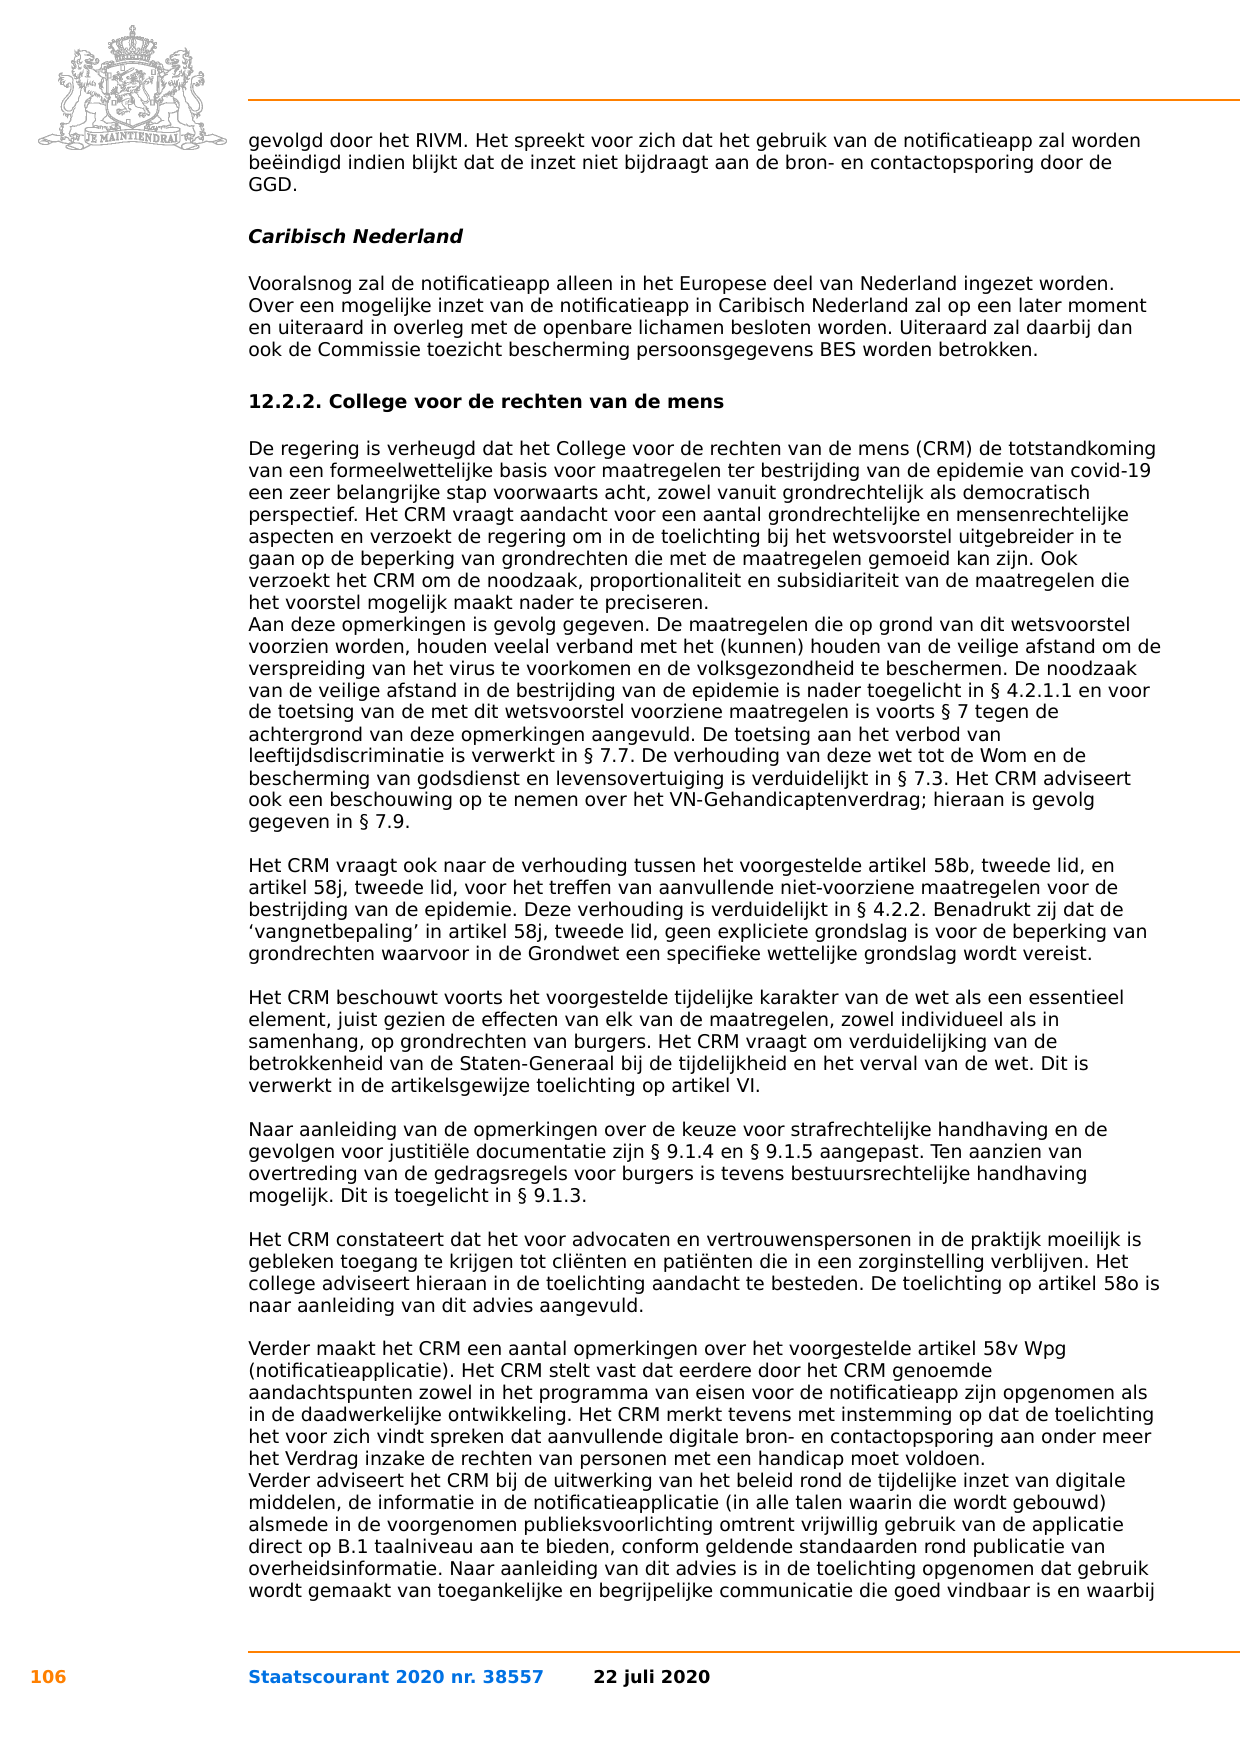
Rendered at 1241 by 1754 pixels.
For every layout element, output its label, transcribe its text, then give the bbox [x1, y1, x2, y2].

text Vooralsnog zal de notificatieapp alleen in het Europese deel van Nederland ingezet worden. Over een mogelijke inzet van de notificatieapp in Caribisch Nederland zal op een later moment en uiteraard in overleg met de openbare lichamen besloten worden. Uiteraard zal daarbij dan ook de Commissie toezicht bescherming persoonsgegevens BES worden betrokken. [248, 273, 1163, 361]
text Het CRM vraagt ook naar de verhouding tussen het voorgestelde artikel 58b, tweede lid, en artikel 58j, tweede lid, voor het treffen van aanvullende niet-voorziene maatregelen voor de bestrijding van de epidemie. Deze verhouding is verduidelijkt in § 4.2.2. Benadrukt zij dat de ‘vangnetbepaling’ in artikel 58j, tweede lid, geen expliciete grondslag is voor de beperking van grondrechten waarvoor in de Grondwet een specifieke wettelijke grondslag wordt vereist. [248, 855, 1163, 965]
text Naar aanleiding van de opmerkingen over de keuze voor strafrechtelijke handhaving en de gevolgen voor justitiële documentatie zijn § 9.1.4 en § 9.1.5 aangepast. Ten aanzien van overtreding van de gedragsregels voor burgers is tevens bestuursrechtelijke handhaving mogelijk. Dit is toegelicht in § 9.1.3. [248, 1119, 1163, 1207]
text Het CRM constateert dat het voor advocaten en vertrouwenspersonen in de praktijk moeilijk is gebleken toegang te krijgen tot cliënten en patiënten die in een zorginstelling verblijven. Het college adviseert hieraan in de toelichting aandacht te besteden. De toelichting op artikel 58o is naar aanleiding van dit advies aangevuld. [248, 1228, 1163, 1316]
text De regering is verheugd dat het College voor de rechten van de mens (CRM) de totstandkoming van een formeelwettelijke basis voor maatregelen ter bestrijding van de epidemie van covid-19 een zeer belangrijke stap voorwaarts acht, zowel vanuit grondrechtelijk als democratisch perspectief. Het CRM vraagt aandacht voor een aantal grondrechtelijke en mensenrechtelijke aspecten en verzoekt de regering om in de toelichting bij het wetsvoorstel uitgebreider in te gaan op de beperking van grondrechten die met de maatregelen gemoeid kan zijn. Ook verzoekt het CRM om de noodzaak, proportionaliteit en subsidiariteit van de maatregelen die het voorstel mogelijk maakt nader te preciseren. [248, 438, 1163, 613]
text gevolgd door het RIVM. Het spreekt voor zich dat het gebruik van de notificatieapp zal worden beëindigd indien blijkt dat de inzet niet bijdraagt aan de bron- en contactopsporing door de GGD. [248, 130, 1163, 196]
text Aan deze opmerkingen is gevolg gegeven. De maatregelen die op grond van dit wetsvoorstel voorzien worden, houden veelal verband met het (kunnen) houden van de veilige afstand om de verspreiding van het virus te voorkomen en de volksgezondheid te beschermen. De noodzaak van de veilige afstand in de bestrijding van de epidemie is nader toegelicht in § 4.2.1.1 en voor de toetsing van de met dit wetsvoorstel voorziene maatregelen is voorts § 7 tegen de achtergrond van deze opmerkingen aangevuld. De toetsing aan het verbod van leeftijdsdiscriminatie is verwerkt in § 7.7. De verhouding van deze wet tot de Wom en de bescherming van godsdienst en levensovertuiging is verduidelijkt in § 7.3. Het CRM adviseert ook een beschouwing op te nemen over het VN-Gehandicaptenverdrag; hieraan is gevolg gegeven in § 7.9. [248, 613, 1163, 833]
subtitle Caribisch Nederland [248, 226, 1163, 248]
text Verder maakt het CRM een aantal opmerkingen over het voorgestelde artikel 58v Wpg (notificatieapplicatie). Het CRM stelt vast dat eerdere door het CRM genoemde aandachtspunten zowel in het programma van eisen voor de notificatieapp zijn opgenomen als in de daadwerkelijke ontwikkeling. Het CRM merkt tevens met instemming op dat de toelichting het voor zich vindt spreken dat aanvullende digitale bron- en contactopsporing aan onder meer het Verdrag inzake de rechten van personen met een handicap moet voldoen. [248, 1338, 1163, 1470]
text Verder adviseert het CRM bij de uitwerking van het beleid rond de tijdelijke inzet van digitale middelen, de informatie in de notificatieapplicatie (in alle talen waarin die wordt gebouwd) alsmede in de voorgenomen publieksvoorlichting omtrent vrijwillig gebruik van de applicatie direct op B.1 taalniveau aan te bieden, conform geldende standaarden rond publicatie van overheidsinformatie. Naar aanleiding van dit advies is in de toelichting opgenomen dat gebruik wordt gemaakt van toegankelijke en begrijpelijke communicatie die goed vindbaar is en waarbij [248, 1470, 1163, 1602]
subtitle 12.2.2. College voor de rechten van de mens [248, 391, 1163, 413]
text Het CRM beschouwt voorts het voorgestelde tijdelijke karakter van de wet als een essentieel element, juist gezien de effecten van elk van de maatregelen, zowel individueel als in samenhang, op grondrechten van burgers. Het CRM vraagt om verduidelijking van de betrokkenheid van de Staten-Generaal bij de tijdelijkheid en het verval van de wet. Dit is verwerkt in de artikelsgewijze toelichting op artikel VI. [248, 987, 1163, 1097]
picture [38, 25, 227, 150]
